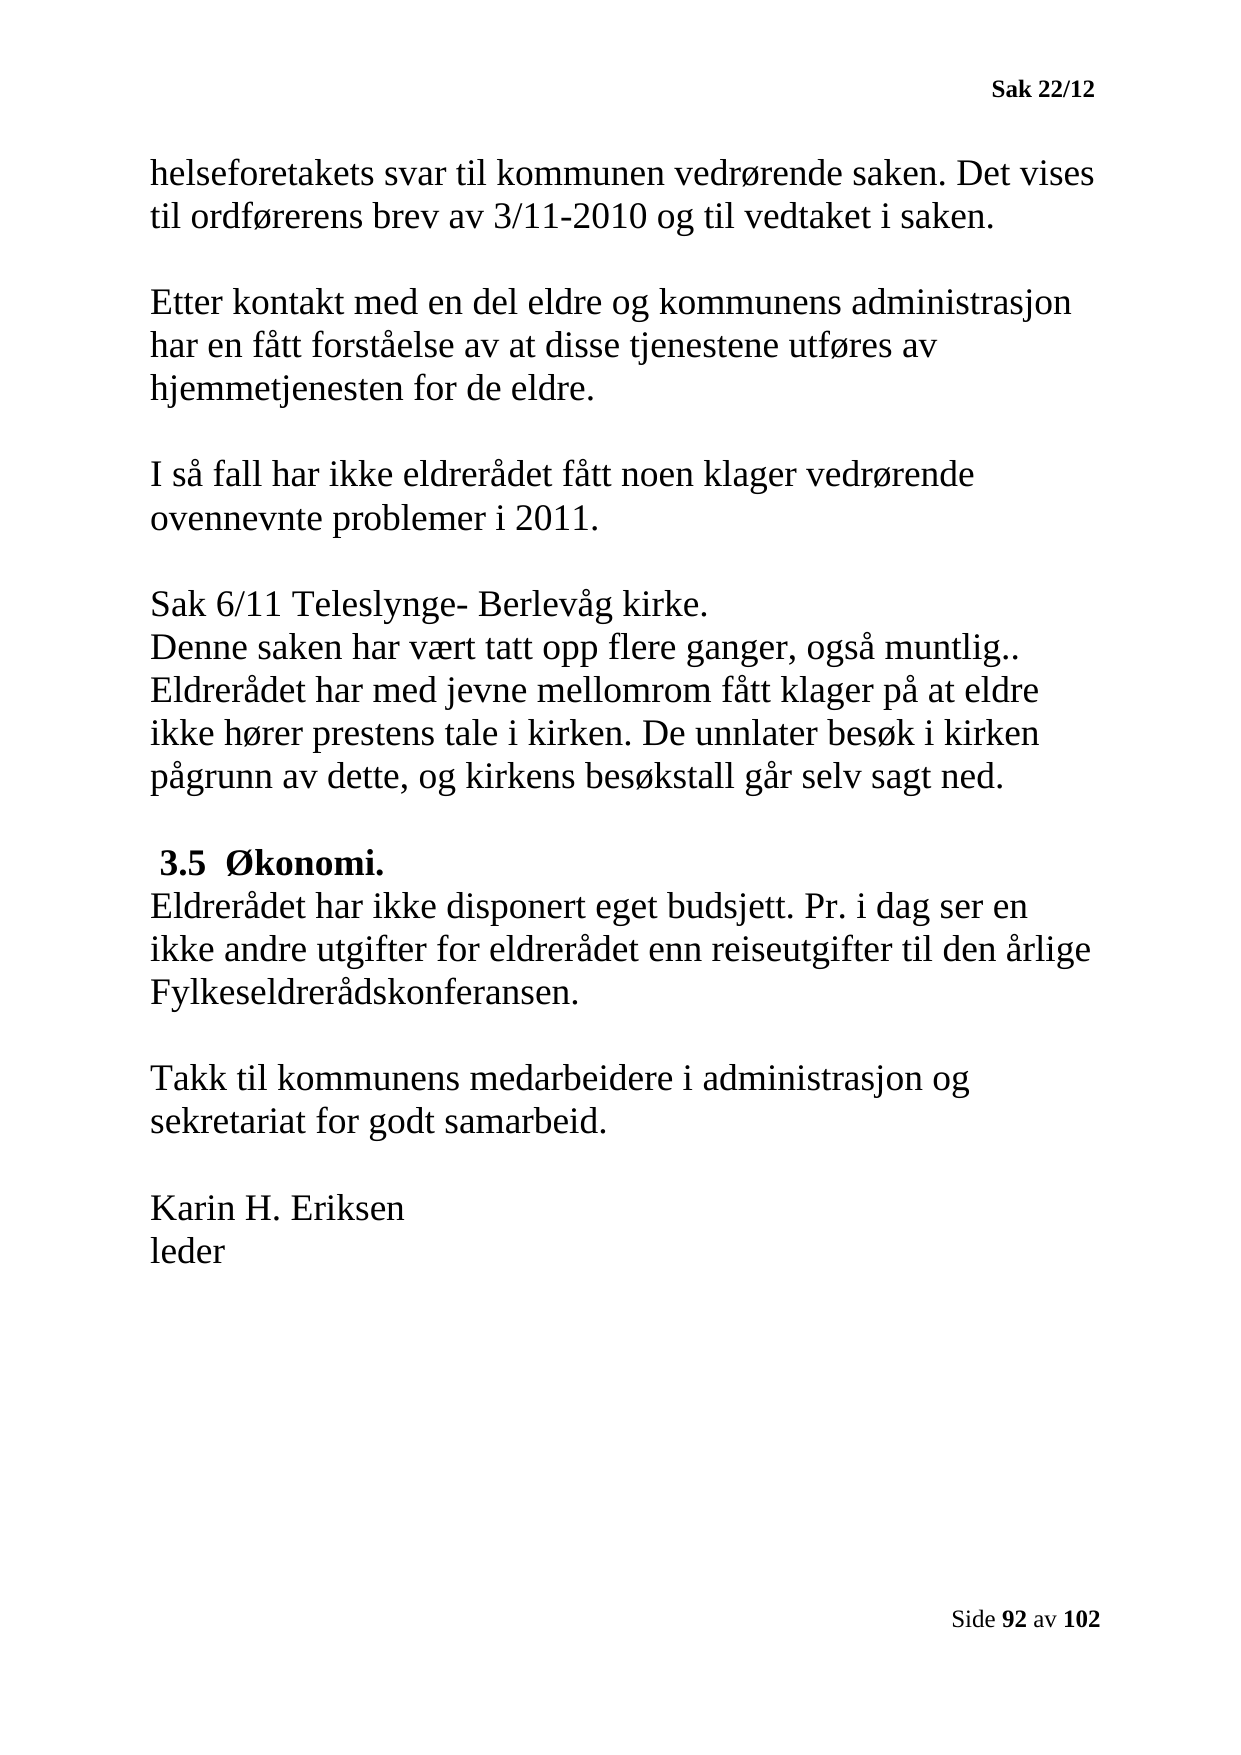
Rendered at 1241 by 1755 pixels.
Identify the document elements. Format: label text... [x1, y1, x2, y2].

text 3.5 Økonomi. [150, 840, 1100, 883]
text Denne saken har vært tatt opp flere ganger, også muntlig.. Eldrerådet har med jevne mellomrom fått klager på at eldre ikke hører prestens tale i kirken. De unnlater besøk i kirken pågrunn av dette, og kirkens besøkstall går selv sagt ned. [150, 624, 1100, 797]
text Etter kontakt med en del eldre og kommunens administrasjon har en fått forståelse av at disse tjenestene utføres av hjemmetjenesten for de eldre. [150, 279, 1100, 409]
text Eldrerådet har ikke disponert eget budsjett. Pr. i dag ser en ikke andre utgifter for eldrerådet enn reiseutgifter til den årlige Fylkeseldrerådskonferansen. [150, 883, 1100, 1012]
text helseforetakets svar til kommunen vedrørende saken. Det vises til ordførerens brev av 3/11-2010 og til vedtaket i saken. [150, 150, 1100, 236]
text leder [150, 1228, 1100, 1271]
text I så fall har ikke eldrerådet fått noen klager vedrørende ovennevnte problemer i 2011. [150, 452, 1100, 538]
text Takk til kommunens medarbeidere i administrasjon og sekretariat for godt samarbeid. [150, 1056, 1100, 1142]
text Sak 6/11 Teleslynge- Berlevåg kirke. [150, 581, 1100, 624]
text Karin H. Eriksen [150, 1185, 1100, 1228]
